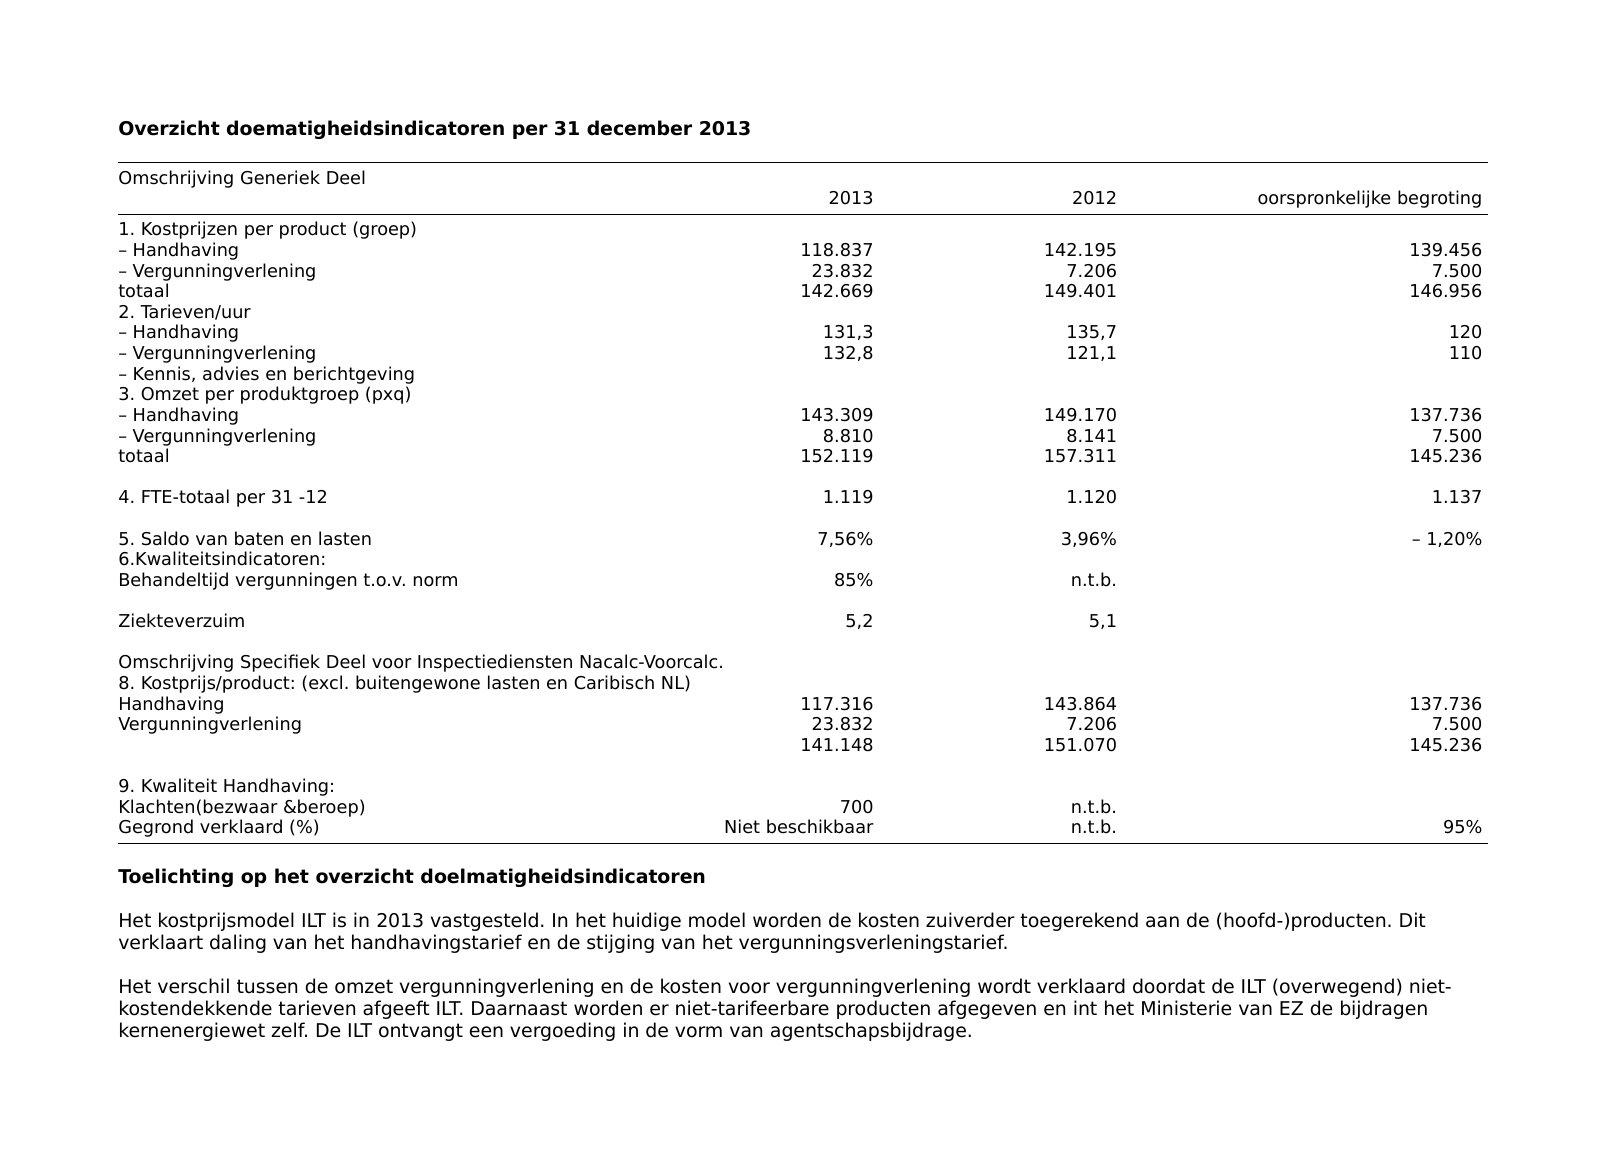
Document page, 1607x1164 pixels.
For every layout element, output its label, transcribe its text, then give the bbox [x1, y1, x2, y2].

table_cell 157.311 [879, 446, 1123, 467]
subtitle Overzicht doematigheidsindicatoren per 31 december 2013 [118, 118, 1488, 140]
table_cell [118, 591, 636, 611]
table_cell 110 [1123, 343, 1488, 364]
table_cell [879, 756, 1123, 776]
table_cell 7,56% [636, 529, 879, 549]
table_cell [879, 591, 1123, 611]
table_cell [1123, 591, 1488, 611]
table_cell [1123, 215, 1488, 240]
table_cell [118, 632, 636, 652]
table_cell [636, 384, 879, 405]
table_cell 2. Tarieven/uur [118, 302, 636, 322]
table_cell [1123, 797, 1488, 817]
table_cell 23.832 [636, 714, 879, 735]
table_cell 1.120 [879, 488, 1123, 508]
table_cell 6.Kwaliteitsindicatoren: [118, 549, 636, 570]
table_cell n.t.b. [879, 570, 1123, 591]
table_cell 3,96% [879, 529, 1123, 549]
table_cell [1123, 364, 1488, 384]
table_cell [879, 508, 1123, 529]
table_cell 7.206 [879, 714, 1123, 735]
table_cell [879, 215, 1123, 240]
table_cell 8.810 [636, 426, 879, 446]
table_cell 7.500 [1123, 261, 1488, 281]
table_cell 5,1 [879, 611, 1123, 632]
table_cell oorspronkelijke begroting [1123, 188, 1488, 214]
table_cell 142.195 [879, 240, 1123, 261]
table_cell – Handhaving [118, 323, 636, 343]
table_cell [118, 508, 636, 529]
table_cell [636, 756, 879, 776]
table_cell [1123, 302, 1488, 322]
table_cell [1123, 508, 1488, 529]
table_cell 23.832 [636, 261, 879, 281]
table_cell 132,8 [636, 343, 879, 364]
table_cell 145.236 [1123, 446, 1488, 467]
table_cell 700 [636, 797, 879, 817]
table_cell 141.148 [636, 735, 879, 756]
table_cell – Handhaving [118, 240, 636, 261]
table_cell 7.206 [879, 261, 1123, 281]
table_cell – 1,20% [1123, 529, 1488, 549]
table_cell 120 [1123, 323, 1488, 343]
table_cell [118, 756, 636, 776]
table_cell 152.119 [636, 446, 879, 467]
table_cell [1123, 653, 1488, 673]
table_cell [1123, 776, 1488, 797]
table_cell Behandeltijd vergunningen t.o.v. norm [118, 570, 636, 591]
table_cell [1123, 673, 1488, 694]
table_cell 131,3 [636, 323, 879, 343]
subtitle Toelichting op het overzicht doelmatigheidsindicatoren [118, 866, 1488, 888]
table_cell [879, 384, 1123, 405]
table_cell [1123, 384, 1488, 405]
table_cell [879, 467, 1123, 487]
table_cell [879, 302, 1123, 322]
table_cell 7.500 [1123, 426, 1488, 446]
table_cell 121,1 [879, 343, 1123, 364]
table_cell – Vergunningverlening [118, 426, 636, 446]
table_cell [636, 215, 879, 240]
table_cell 7.500 [1123, 714, 1488, 735]
table_cell 4. FTE-totaal per 31 -12 [118, 488, 636, 508]
table_cell 85% [636, 570, 879, 591]
table_cell – Vergunningverlening [118, 261, 636, 281]
table_cell 143.864 [879, 694, 1123, 714]
table_cell 8. Kostprijs/product: (excl. buitengewone lasten en Caribisch NL) [118, 673, 879, 694]
table_cell – Vergunningverlening [118, 343, 636, 364]
table_cell – Handhaving [118, 405, 636, 426]
table_cell 142.669 [636, 281, 879, 302]
table_cell [636, 302, 879, 322]
table_cell 5,2 [636, 611, 879, 632]
table_cell 139.456 [1123, 240, 1488, 261]
table_cell Niet beschikbaar [636, 818, 879, 843]
text Het verschil tussen de omzet vergunningverlening en de kosten voor vergunningverlening wordt verklaard doordat de ILT (overwegend) niet-kostendekkende tarieven afgeeft ILT. Daarnaast worden er niet-tarifeerbare producten afgegeven en int het Ministerie van EZ de bijdragen kernenergiewet zelf. De ILT ontvangt een vergoeding in de vorm van agentschapsbijdrage. [118, 976, 1488, 1042]
table_cell 2013 [636, 188, 879, 214]
table_cell [1123, 632, 1488, 652]
table_cell Vergunningverlening [118, 714, 636, 735]
table_cell [118, 735, 636, 756]
table_cell totaal [118, 281, 636, 302]
table_cell [1123, 756, 1488, 776]
table_cell [636, 364, 879, 384]
table_header [879, 163, 1123, 188]
table_cell [879, 632, 1123, 652]
table_cell [1123, 467, 1488, 487]
table_header [1123, 163, 1488, 188]
table_cell 5. Saldo van baten en lasten [118, 529, 636, 549]
table_cell 1.137 [1123, 488, 1488, 508]
table_cell 9. Kwaliteit Handhaving: [118, 776, 636, 797]
table_cell 1.119 [636, 488, 879, 508]
table_cell 149.401 [879, 281, 1123, 302]
table_cell n.t.b. [879, 818, 1123, 843]
table_cell 95% [1123, 818, 1488, 843]
table_cell [1123, 611, 1488, 632]
table_cell [118, 188, 636, 214]
table_cell n.t.b. [879, 797, 1123, 817]
table_cell [1123, 549, 1488, 570]
table_cell [879, 653, 1123, 673]
table_cell – Kennis, advies en berichtgeving [118, 364, 636, 384]
table_cell 1. Kostprijzen per product (groep) [118, 215, 636, 240]
table_cell [118, 467, 636, 487]
table_cell 145.236 [1123, 735, 1488, 756]
table_cell [879, 776, 1123, 797]
table_cell 143.309 [636, 405, 879, 426]
table_cell [636, 508, 879, 529]
table_cell totaal [118, 446, 636, 467]
table_cell [879, 364, 1123, 384]
table_cell [636, 591, 879, 611]
table_cell 137.736 [1123, 694, 1488, 714]
table_cell 3. Omzet per produktgroep (pxq) [118, 384, 636, 405]
table_cell [1123, 570, 1488, 591]
table_cell [879, 673, 1123, 694]
table_cell [636, 467, 879, 487]
text Het kostprijsmodel ILT is in 2013 vastgesteld. In het huidige model worden de kosten zuiverder toegerekend aan de (hoofd-)producten. Dit verklaart daling van het handhavingstarief en de stijging van het vergunningsverleningstarief. [118, 910, 1488, 954]
table_cell 146.956 [1123, 281, 1488, 302]
table_cell 8.141 [879, 426, 1123, 446]
table_header Omschrijving Generiek Deel [118, 163, 636, 188]
table_cell [879, 549, 1123, 570]
table_cell 135,7 [879, 323, 1123, 343]
table_header [636, 163, 879, 188]
table_cell 149.170 [879, 405, 1123, 426]
table_cell 137.736 [1123, 405, 1488, 426]
table_cell Klachten(bezwaar &beroep) [118, 797, 636, 817]
table_cell [636, 632, 879, 652]
table_cell Ziekteverzuim [118, 611, 636, 632]
table_cell 118.837 [636, 240, 879, 261]
table_cell Omschrijving Specifiek Deel voor Inspectiediensten Nacalc-Voorcalc. [118, 653, 879, 673]
table_cell 117.316 [636, 694, 879, 714]
table_cell Gegrond verklaard (%) [118, 818, 636, 843]
table_cell [636, 776, 879, 797]
table_cell Handhaving [118, 694, 636, 714]
table_cell [636, 549, 879, 570]
table_cell 2012 [879, 188, 1123, 214]
table_cell 151.070 [879, 735, 1123, 756]
